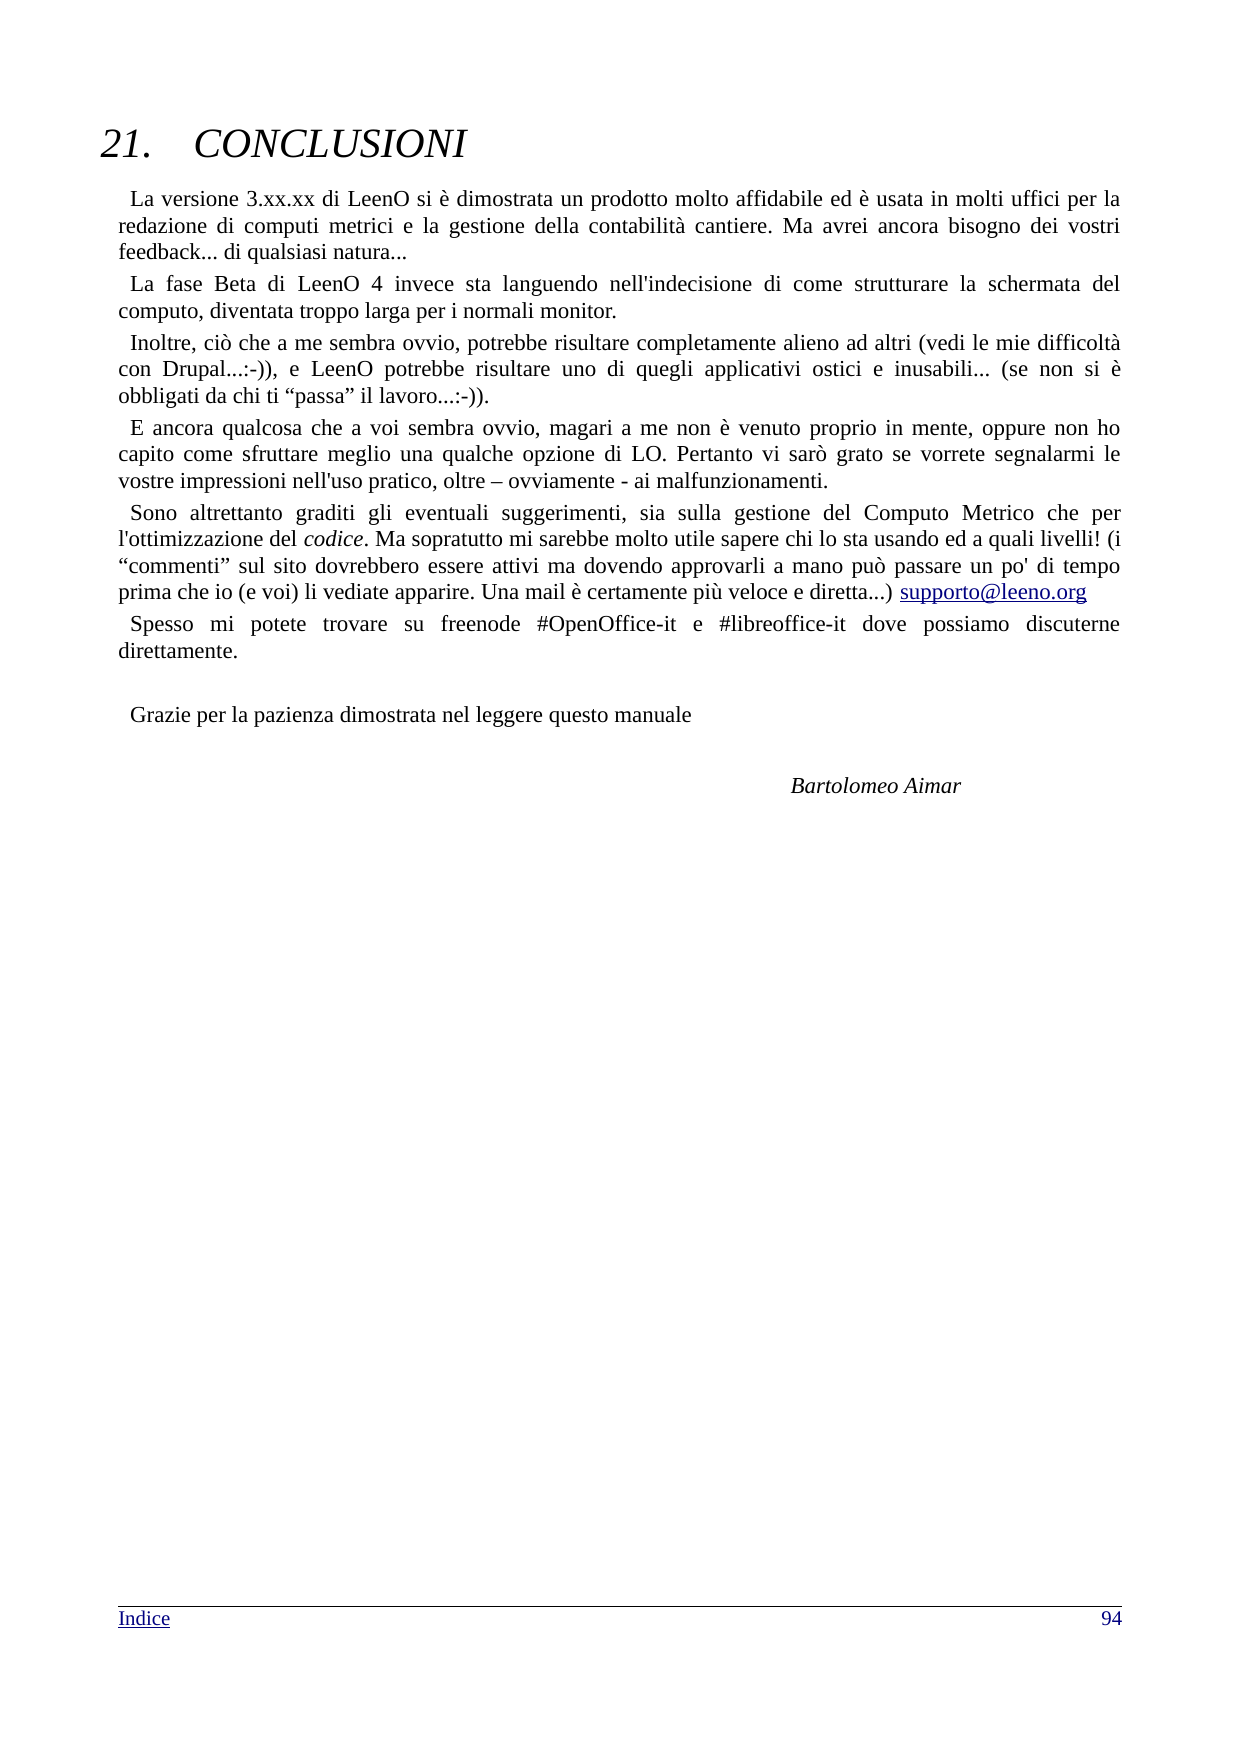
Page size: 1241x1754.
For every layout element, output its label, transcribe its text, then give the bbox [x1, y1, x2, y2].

text Sono altrettanto graditi gli eventuali suggerimenti, sia sulla gestione del Computo Metrico che per l'ottimizzazione del codice. Ma sopratutto mi sarebbe molto utile sapere chi lo sta usando ed a quali livelli! (i “commenti” sul sito dovrebbero essere attivi ma dovendo approvarli a mano può passare un po' di tempo prima che io (e voi) li vediate apparire. Una mail è certamente più veloce e diretta...) supporto@leeno.org [118, 499, 1122, 604]
text Spesso mi potete trovare su freenode #OpenOffice-it e #libreoffice-it dove possiamo discuterne direttamente. [118, 611, 1122, 663]
table_header [118, 766, 620, 810]
text Inoltre, ciò che a me sembra ovvio, potrebbe risultare completamente alieno ad altri (vedi le mie difficoltà con Drupal...:-)), e LeenO potrebbe risultare uno di quegli applicativi ostici e inusabili... (se non si è obbligati da chi ti “passa” il lavoro...:-)). [118, 329, 1122, 408]
text La versione 3.xx.xx di LeenO si è dimostrata un prodotto molto affidabile ed è usata in molti uffici per la redazione di computi metrici e la gestione della contabilità cantiere. Ma avrei ancora bisogno dei vostri feedback... di qualsiasi natura... [118, 186, 1122, 264]
table_header Bartolomeo Aimar [620, 766, 1122, 810]
text La fase Beta di LeenO 4 invece sta languendo nell'indecisione di come strutturare la schermata del computo, diventata troppo larga per i normali monitor. [118, 271, 1122, 323]
subtitle CONCLUSIONI [100, 118, 1122, 166]
text Grazie per la pazienza dimostrata nel leggere questo manuale [118, 701, 1122, 728]
text E ancora qualcosa che a voi sembra ovvio, magari a me non è venuto proprio in mente, oppure non ho capito come sfruttare meglio una qualche opzione di LO. Pertanto vi sarò grato se vorrete segnalarmi le vostre impressioni nell'uso pratico, oltre – ovviamente - ai malfunzionamenti. [118, 414, 1122, 493]
